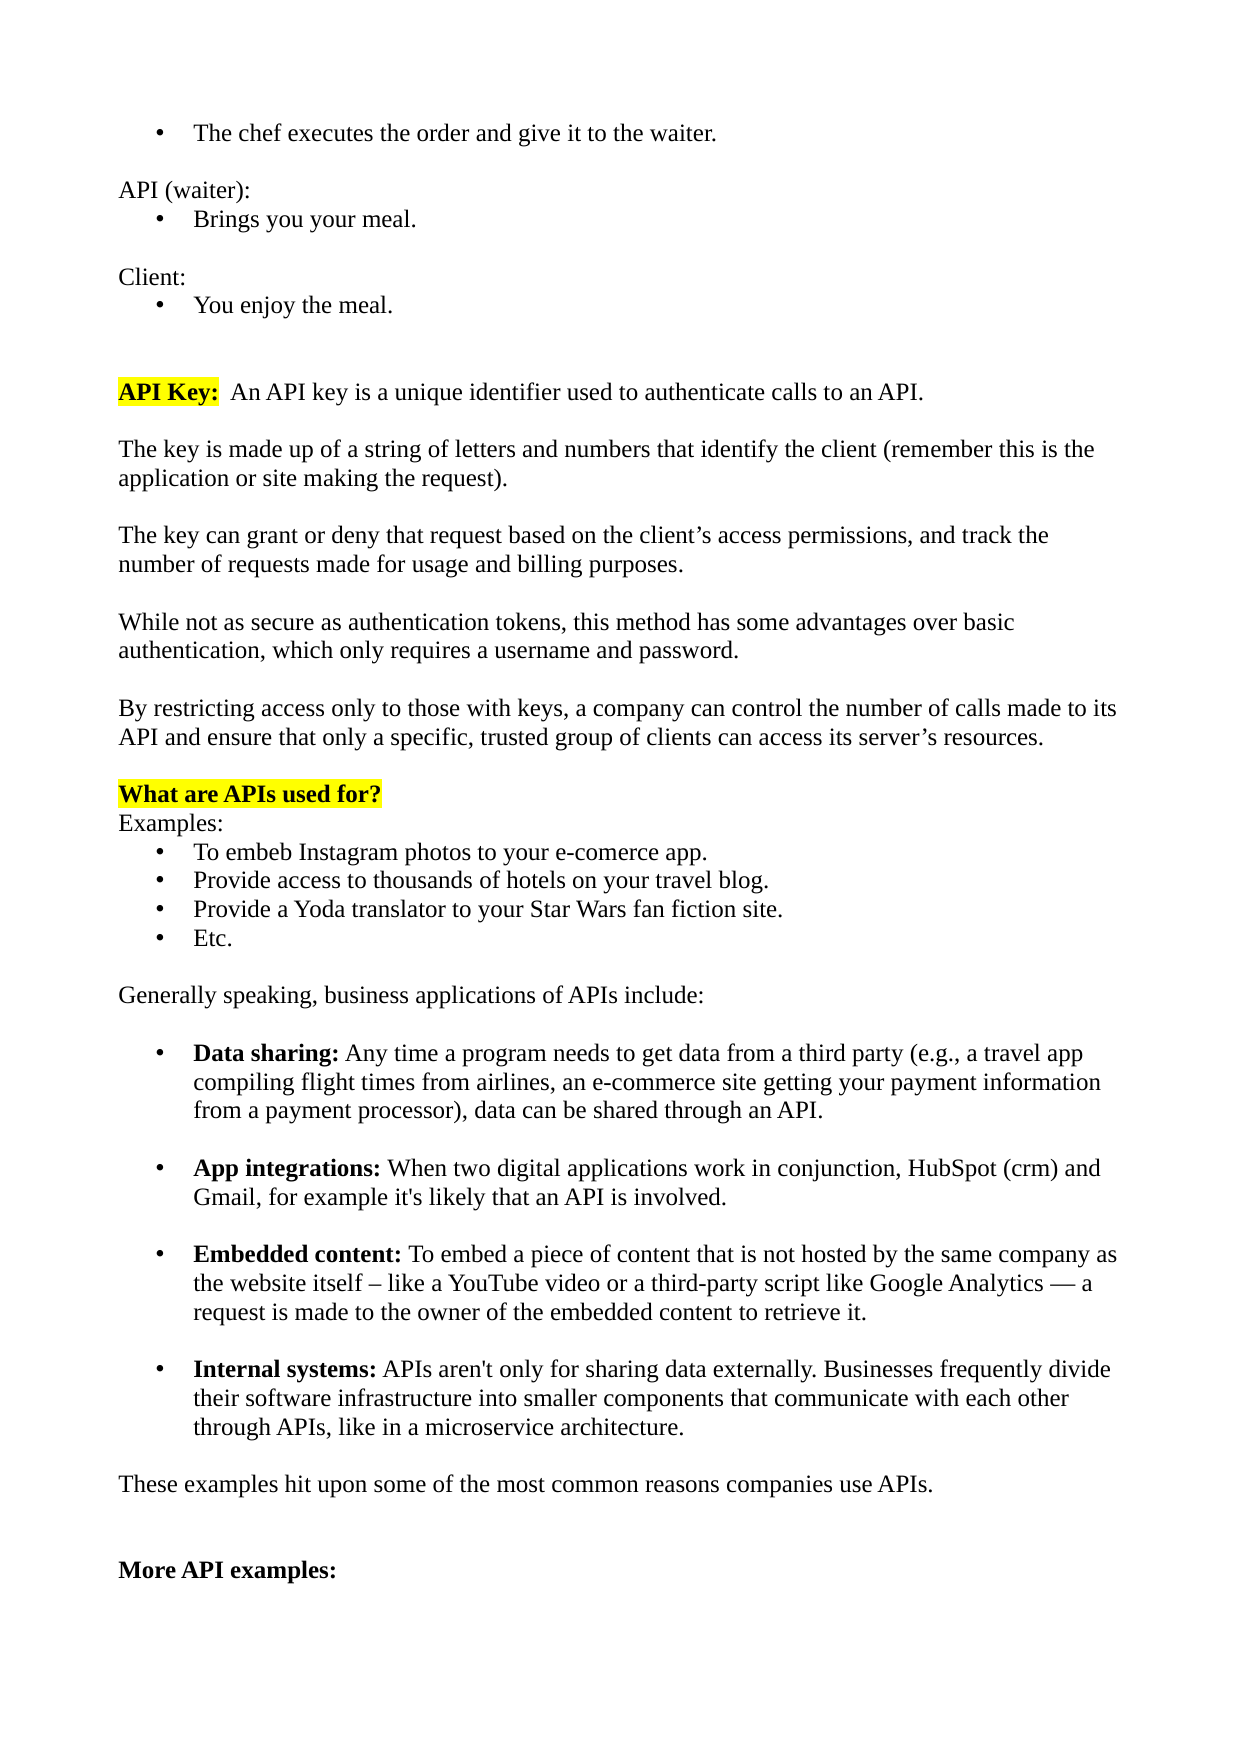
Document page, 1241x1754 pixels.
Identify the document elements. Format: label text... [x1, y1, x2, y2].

text By restricting access only to those with keys, a company can control the number of calls made to its API and ensure that only a specific, trusted group of clients can access its server’s resources. [118, 693, 1122, 751]
text Client: [118, 262, 1122, 291]
list Embedded content: To embed a piece of content that is not hosted by the same company as the website itself – like a YouTube video or a third-party script like Google Analytics — a request is made to the owner of the embedded content to retrieve it. [156, 1239, 1122, 1326]
list Etc. [156, 923, 1122, 952]
text Generally speaking, business applications of APIs include: [118, 981, 1122, 1009]
text The key is made up of a string of letters and numbers that identify the client (remember this is the application or site making the request). [118, 434, 1122, 492]
list Provide a Yoda translator to your Star Wars fan fiction site. [156, 894, 1122, 923]
text What are APIs used for? [118, 779, 1122, 808]
text More API examples: [118, 1556, 1122, 1584]
list Provide access to thousands of hotels on your travel blog. [156, 866, 1122, 894]
list Data sharing: Any time a program needs to get data from a third party (e.g., a travel app compiling flight times from airlines, an e-commerce site getting your payment information from a payment processor), data can be shared through an API. [156, 1038, 1122, 1124]
list To embeb Instagram photos to your e-comerce app. [156, 837, 1122, 866]
text Examples: [118, 808, 1122, 837]
list The chef executes the order and give it to the waiter. [156, 118, 1122, 147]
list App integrations: When two digital applications work in conjunction, HubSpot (crm) and Gmail, for example it's likely that an API is involved. [156, 1153, 1122, 1211]
text API (waiter): [118, 176, 1122, 204]
list Brings you your meal. [156, 204, 1122, 233]
text API Key: An API key is a unique identifier used to authenticate calls to an API. [118, 377, 1122, 406]
text While not as secure as authentication tokens, this method has some advantages over basic authentication, which only requires a username and password. [118, 607, 1122, 664]
text These examples hit upon some of the most common reasons companies use APIs. [118, 1469, 1122, 1498]
list Internal systems: APIs aren't only for sharing data externally. Businesses frequently divide their software infrastructure into smaller components that communicate with each other through APIs, like in a microservice architecture. [156, 1354, 1122, 1441]
list You enjoy the meal. [156, 291, 1122, 319]
text The key can grant or deny that request based on the client’s access permissions, and track the number of requests made for usage and billing purposes. [118, 521, 1122, 578]
